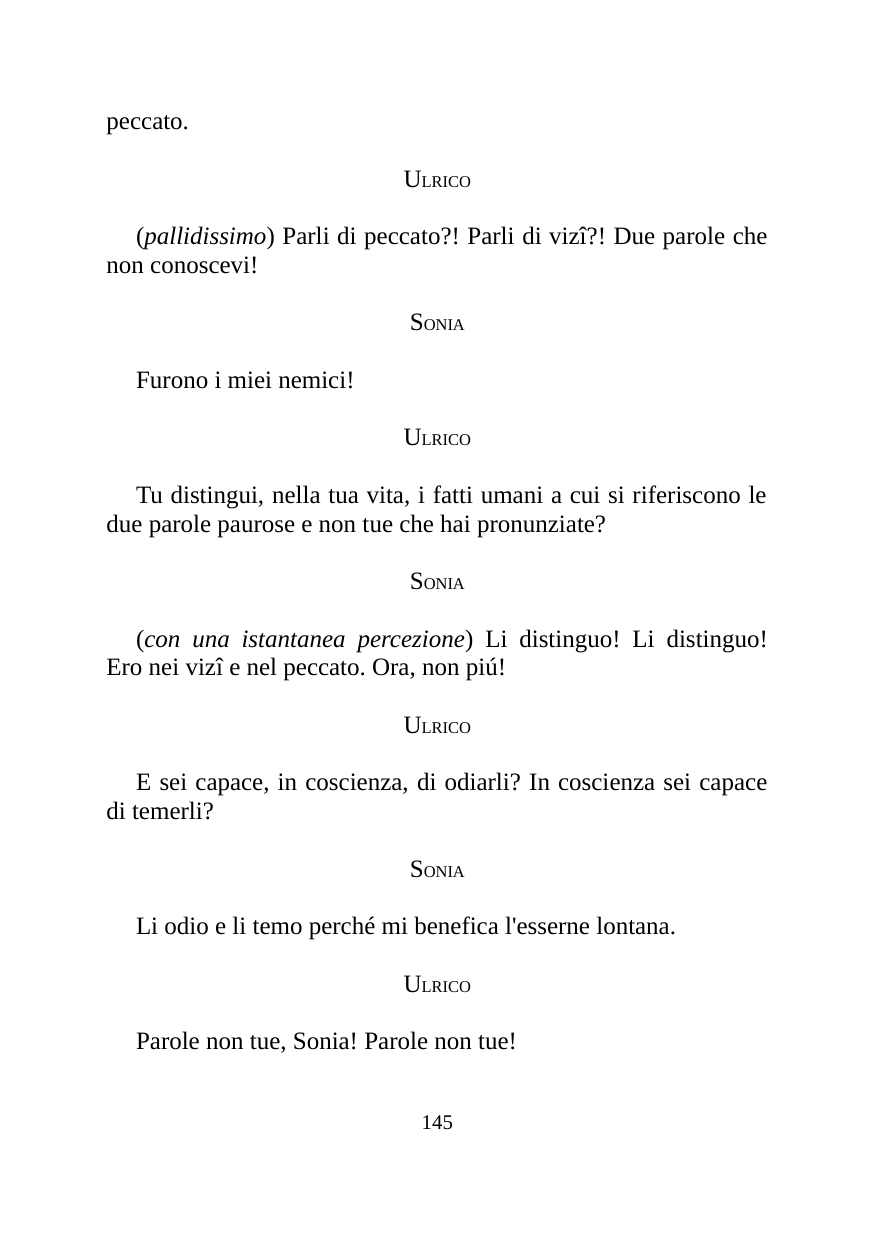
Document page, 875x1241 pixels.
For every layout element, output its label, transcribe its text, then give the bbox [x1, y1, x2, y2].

text peccato. [106, 106, 768, 135]
text (con una istantanea percezione) Li distinguo! Li distinguo! Ero nei vizî e nel peccato. Ora, non piú! [106, 624, 768, 681]
text Sonia [106, 854, 768, 882]
text Li odio e li temo perché mi benefica l'esserne lontana. [106, 911, 768, 940]
text Ulrico [106, 969, 768, 997]
text Tu distingui, nella tua vita, i fatti umani a cui si riferiscono le due parole paurose e non tue che hai pronunziate? [106, 480, 768, 537]
text Sonia [106, 566, 768, 595]
text Parole non tue, Sonia! Parole non tue! [106, 1026, 768, 1055]
text Ulrico [106, 164, 768, 192]
text Furono i miei nemici! [106, 365, 768, 394]
text (pallidissimo) Parli di peccato?! Parli di vizî?! Due parole che non conoscevi! [106, 221, 768, 279]
text Ulrico [106, 422, 768, 451]
text Ulrico [106, 710, 768, 739]
text E sei capace, in coscienza, di odiarli? In coscienza sei capace di temerli? [106, 767, 768, 825]
text Sonia [106, 307, 768, 336]
